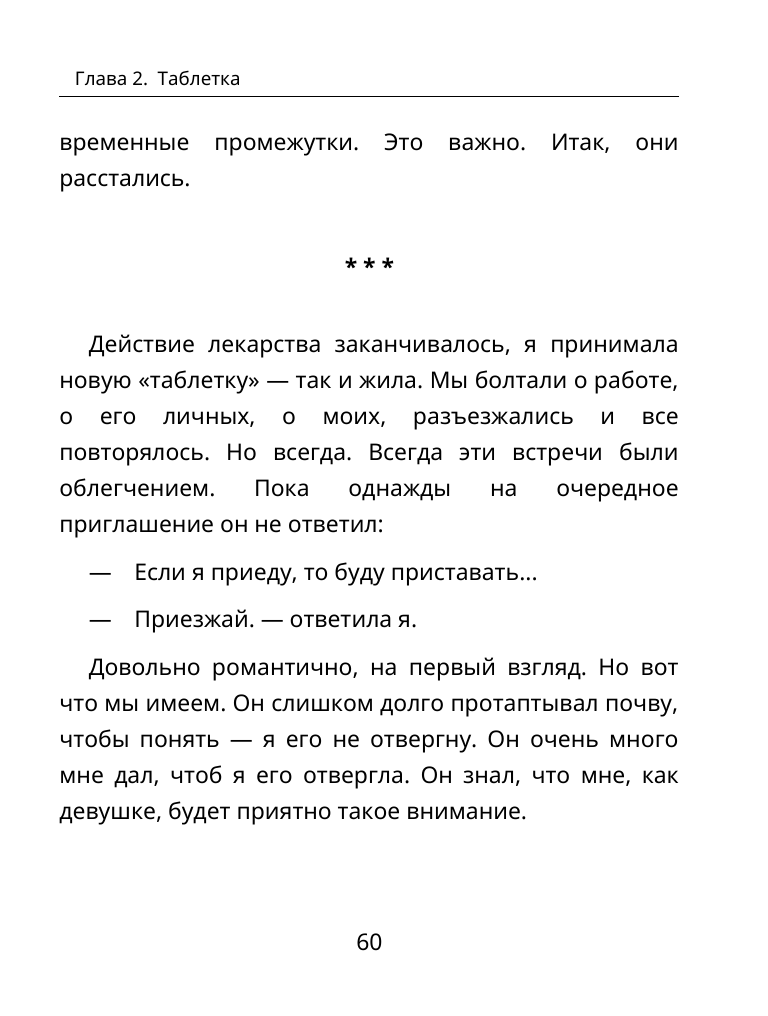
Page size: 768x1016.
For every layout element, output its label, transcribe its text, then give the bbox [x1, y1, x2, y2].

text Довольно романтично, на первый взгляд. Но вот что мы имеем. Он слишком долго протаптывал почву, чтобы понять — я его не отвергну. Он очень много мне дал, чтоб я его отвергла. Он знал, что мне, как девушке, будет приятно такое внимание. [59, 651, 679, 826]
list Если я приеду, то буду приставать... [59, 556, 679, 587]
text Действие лекарства заканчивалось, я принимала новую «таблетку» — так и жила. Мы болтали о работе, о его личных, о моих, разъезжались и все повторялось. Но всегда. Всегда эти встречи были облегчением. Пока однажды на очередное приглашение он не ответил: [59, 328, 679, 539]
list Приезжай. — ответила я. [59, 603, 679, 635]
text временные промежутки. Это важно. Итак, они расстались. [59, 126, 679, 193]
subtitle * * * [59, 251, 679, 282]
